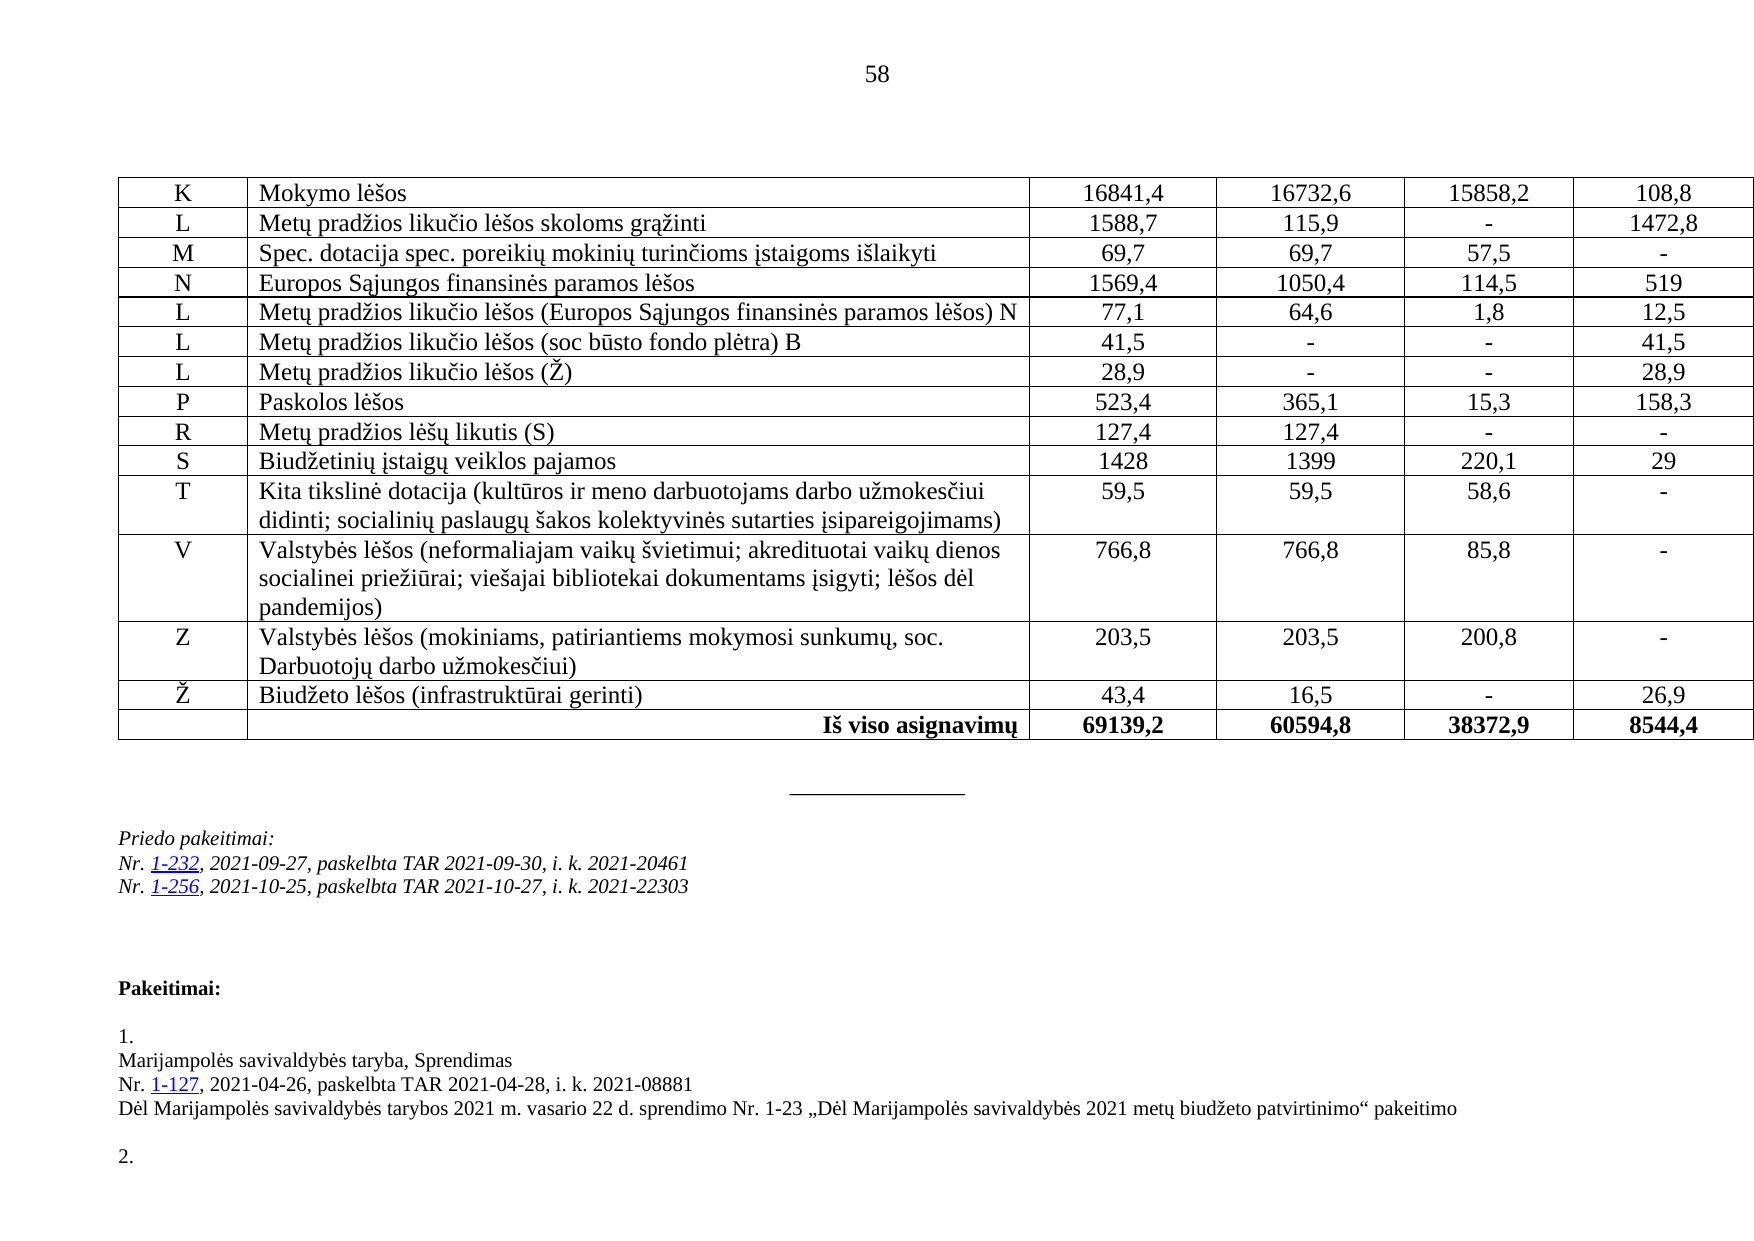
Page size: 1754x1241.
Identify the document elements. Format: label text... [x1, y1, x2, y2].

table_cell 15,3 [1405, 387, 1573, 416]
text Priedo pakeitimai: [118, 826, 1636, 850]
table_cell - [1574, 535, 1753, 621]
table_cell 127,4 [1217, 417, 1404, 445]
table_cell 200,8 [1405, 622, 1573, 679]
table_cell 59,5 [1217, 476, 1404, 534]
table_cell L [119, 327, 247, 356]
text Pakeitimai: [118, 975, 1636, 999]
table_cell 16732,6 [1217, 178, 1404, 207]
table_cell - [1574, 417, 1753, 445]
table_cell L [119, 208, 247, 237]
table_cell - [1574, 622, 1753, 679]
table_cell 158,3 [1574, 387, 1753, 416]
table_cell Valstybės lėšos (neformaliajam vaikų švietimui; akredituotai vaikų dienos socialinei priežiūrai; viešajai bibliotekai dokumentams įsigyti; lėšos dėl pandemijos) [248, 535, 1029, 621]
table_cell - [1574, 238, 1753, 267]
table_cell 523,4 [1030, 387, 1216, 416]
table_cell 43,4 [1030, 681, 1216, 709]
table_cell 365,1 [1217, 387, 1404, 416]
table_cell 77,1 [1030, 298, 1216, 326]
table_cell 114,5 [1405, 268, 1573, 296]
table_cell - [1217, 357, 1404, 386]
table_cell - [1574, 476, 1753, 534]
table_cell 58,6 [1405, 476, 1573, 534]
table_cell Biudžetinių įstaigų veiklos pajamos [248, 446, 1029, 475]
table_cell L [119, 298, 247, 326]
table_cell Metų pradžios likučio lėšos skoloms grąžinti [248, 208, 1029, 237]
table_cell Metų pradžios likučio lėšos (Europos Sąjungos finansinės paramos lėšos) N [248, 298, 1029, 326]
table_cell 28,9 [1574, 357, 1753, 386]
table_cell Europos Sąjungos finansinės paramos lėšos [248, 268, 1029, 296]
table_cell - [1405, 327, 1573, 356]
table_cell 1,8 [1405, 298, 1573, 326]
text Nr. 1-232, 2021-09-27, paskelbta TAR 2021-09-30, i. k. 2021-20461 [118, 850, 1636, 874]
table_cell Ž [119, 681, 247, 709]
table_cell 16,5 [1217, 681, 1404, 709]
table_cell - [1405, 681, 1573, 709]
table_cell 1472,8 [1574, 208, 1753, 237]
table_cell 203,5 [1030, 622, 1216, 679]
table_cell Paskolos lėšos [248, 387, 1029, 416]
table_cell 85,8 [1405, 535, 1573, 621]
table_cell 12,5 [1574, 298, 1753, 326]
table_cell 766,8 [1030, 535, 1216, 621]
table_cell M [119, 238, 247, 267]
table_cell Iš viso asignavimų [248, 710, 1029, 739]
table_cell 203,5 [1217, 622, 1404, 679]
table_cell 69,7 [1217, 238, 1404, 267]
table_cell 26,9 [1574, 681, 1753, 709]
text Nr. 1-127, 2021-04-26, paskelbta TAR 2021-04-28, i. k. 2021-08881 [118, 1072, 1636, 1096]
table_cell 59,5 [1030, 476, 1216, 534]
table_cell 1588,7 [1030, 208, 1216, 237]
text 1. [118, 1023, 1636, 1048]
table_cell 519 [1574, 268, 1753, 296]
table_cell 8544,4 [1574, 710, 1753, 739]
table_cell S [119, 446, 247, 475]
text Dėl Marijampolės savivaldybės tarybos 2021 m. vasario 22 d. sprendimo Nr. 1-23 „Dėl Marijampolės savivaldybės 2021 metų biudžeto patvirtinimo“ pakeitimo [118, 1096, 1636, 1120]
table_cell - [1405, 208, 1573, 237]
table_cell 1399 [1217, 446, 1404, 475]
table_cell 64,6 [1217, 298, 1404, 326]
table_cell 16841,4 [1030, 178, 1216, 207]
table_cell 766,8 [1217, 535, 1404, 621]
table_cell Metų pradžios lėšų likutis (S) [248, 417, 1029, 445]
table_cell Valstybės lėšos (mokiniams, patiriantiems mokymosi sunkumų, soc. Darbuotojų darbo užmokesčiui) [248, 622, 1029, 679]
table_cell R [119, 417, 247, 445]
table_cell Mokymo lėšos [248, 178, 1029, 207]
table_cell 127,4 [1030, 417, 1216, 445]
table_cell 41,5 [1574, 327, 1753, 356]
table_cell Metų pradžios likučio lėšos (soc būsto fondo plėtra) B [248, 327, 1029, 356]
table_cell P [119, 387, 247, 416]
text Nr. 1-256, 2021-10-25, paskelbta TAR 2021-10-27, i. k. 2021-22303 [118, 874, 1636, 898]
table_cell 1428 [1030, 446, 1216, 475]
table_cell - [1405, 357, 1573, 386]
table_cell - [1217, 327, 1404, 356]
table_cell Z [119, 622, 247, 679]
table_cell 29 [1574, 446, 1753, 475]
table_cell 1569,4 [1030, 268, 1216, 296]
table_cell 108,8 [1574, 178, 1753, 207]
text 2. [118, 1144, 1636, 1168]
table_cell 220,1 [1405, 446, 1573, 475]
table_cell 60594,8 [1217, 710, 1404, 739]
table_cell - [1405, 417, 1573, 445]
table_cell K [119, 178, 247, 207]
table_cell 69,7 [1030, 238, 1216, 267]
table_cell Spec. dotacija spec. poreikių mokinių turinčioms įstaigoms išlaikyti [248, 238, 1029, 267]
table_cell [119, 710, 247, 739]
table_cell 28,9 [1030, 357, 1216, 386]
table_cell 15858,2 [1405, 178, 1573, 207]
table_cell V [119, 535, 247, 621]
table_cell 69139,2 [1030, 710, 1216, 739]
table_cell Kita tikslinė dotacija (kultūros ir meno darbuotojams darbo užmokesčiui didinti; socialinių paslaugų šakos kolektyvinės sutarties įsipareigojimams) [248, 476, 1029, 534]
table_cell T [119, 476, 247, 534]
text ______________ [118, 769, 1636, 798]
table_cell 41,5 [1030, 327, 1216, 356]
table_cell Metų pradžios likučio lėšos (Ž) [248, 357, 1029, 386]
table_cell 38372,9 [1405, 710, 1573, 739]
table_cell 1050,4 [1217, 268, 1404, 296]
table_cell L [119, 357, 247, 386]
table_cell 115,9 [1217, 208, 1404, 237]
text Marijampolės savivaldybės taryba, Sprendimas [118, 1048, 1636, 1072]
table_cell Biudžeto lėšos (infrastruktūrai gerinti) [248, 681, 1029, 709]
table_cell N [119, 268, 247, 296]
table_cell 57,5 [1405, 238, 1573, 267]
